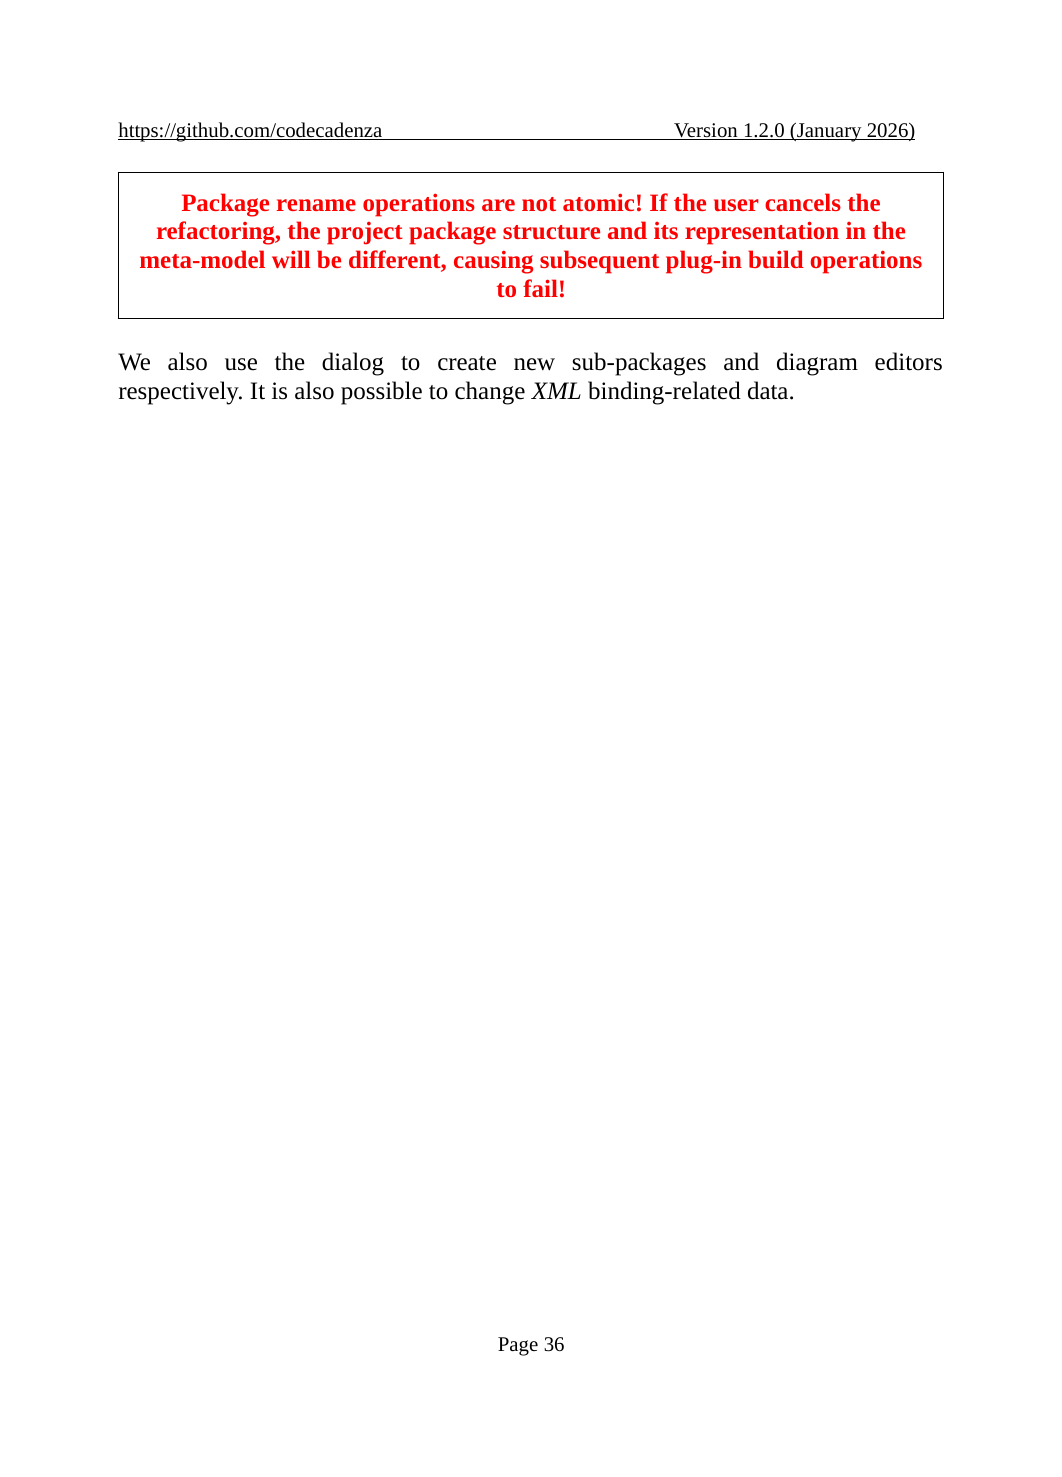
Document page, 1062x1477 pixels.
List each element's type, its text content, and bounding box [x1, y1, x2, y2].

text We also use the dialog to create new sub-packages and diagram editors respectively. It is also possible to change XML binding-related data. [118, 347, 944, 405]
table_header Package rename operations are not atomic! If the user cancels the refactoring, the project package structure and its representation in the meta-model will be different, causing subsequent plug-in build operations to fail! [119, 173, 943, 318]
